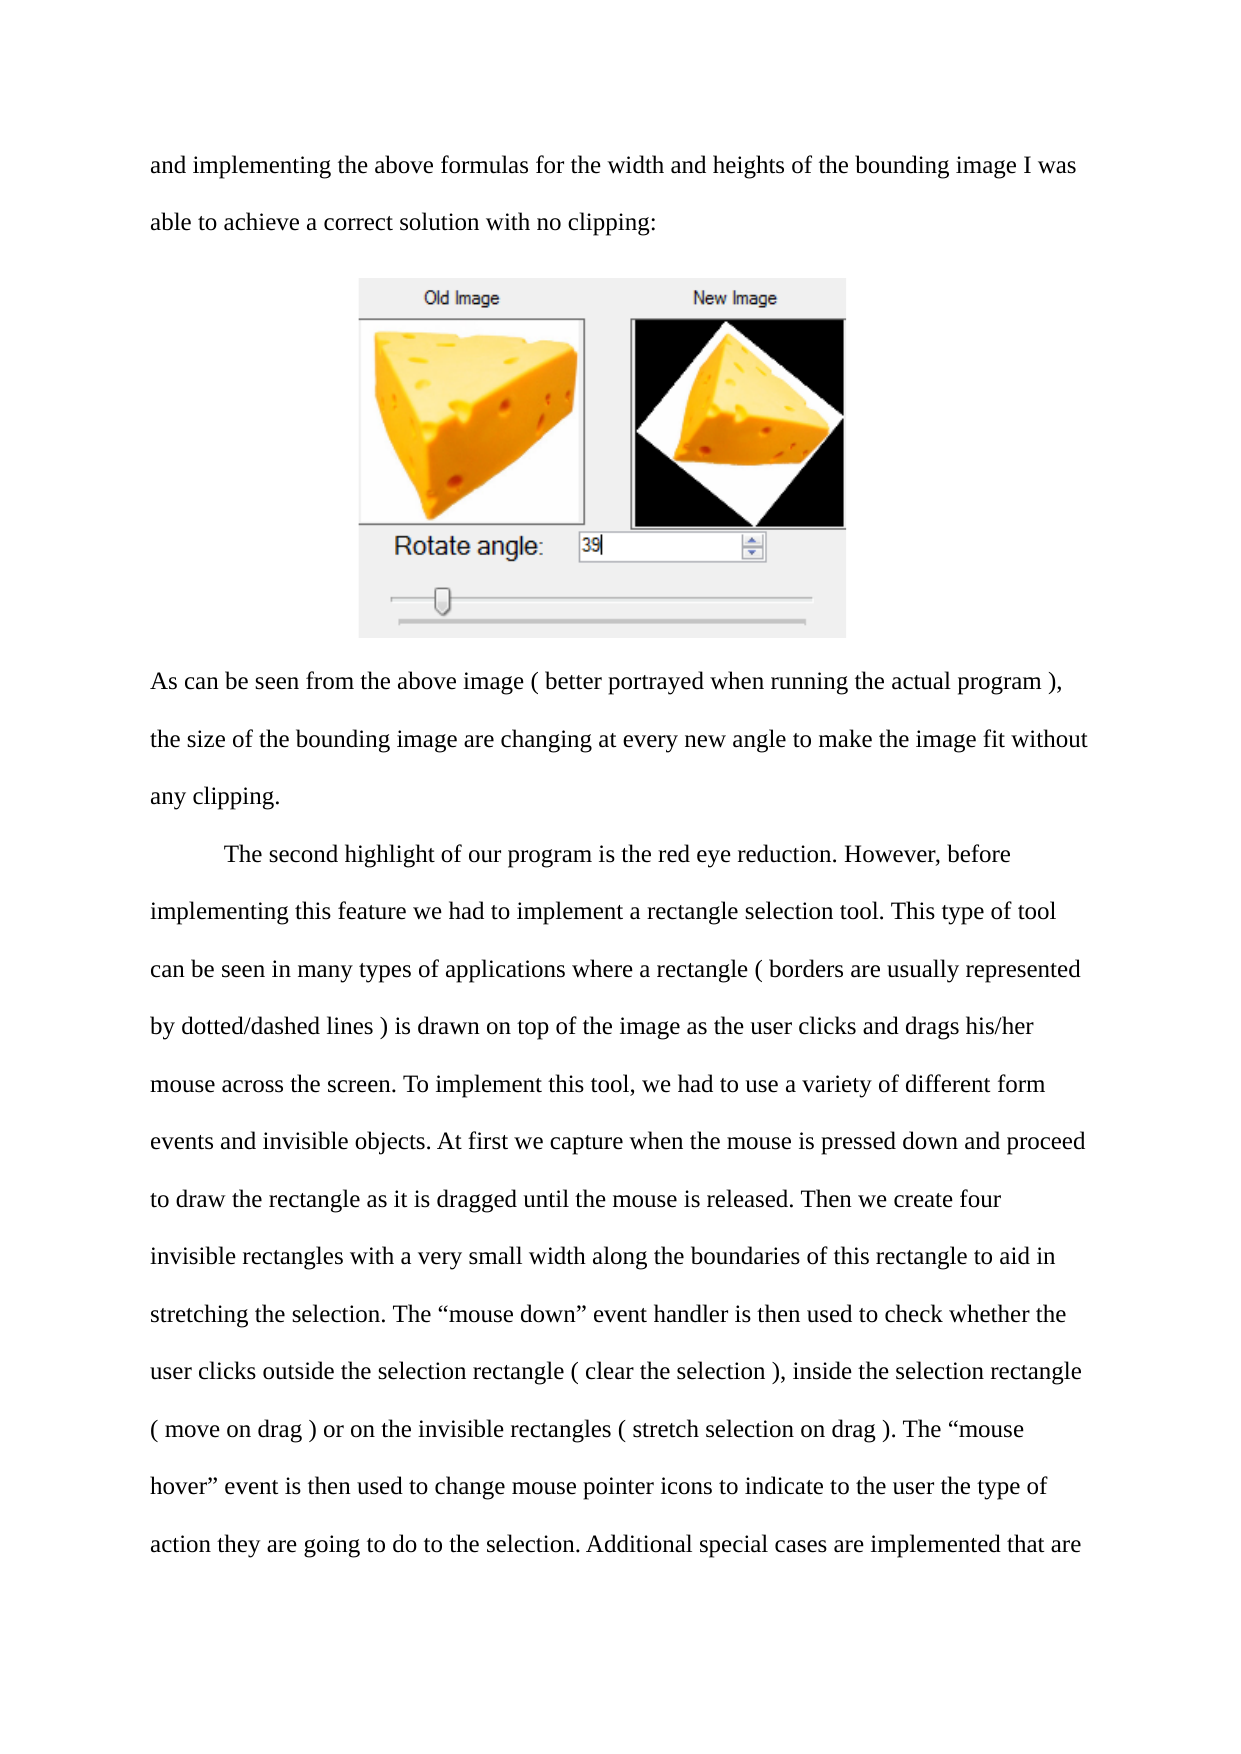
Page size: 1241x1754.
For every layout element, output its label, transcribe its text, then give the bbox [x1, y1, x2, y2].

text As can be seen from the above image ( better portrayed when running the actual program ), the size of the bounding image are changing at every new angle to make the image fit without any clipping. [150, 265, 1091, 810]
text and implementing the above formulas for the width and heights of the bounding image I was able to achieve a correct solution with no clipping: [150, 150, 1091, 236]
picture [358, 278, 847, 638]
text The second highlight of our program is the red eye reduction. However, before implementing this feature we had to implement a rectangle selection tool. This type of tool can be seen in many types of applications where a rectangle ( borders are usually represented by dotted/dashed lines ) is drawn on top of the image as the user clicks and drags his/her mouse across the screen. To implement this tool, we had to use a variety of different form events and invisible objects. At first we capture when the mouse is pressed down and proceed to draw the rectangle as it is dragged until the mouse is released. Then we create four invisible rectangles with a very small width along the boundaries of this rectangle to aid in stretching the selection. The “mouse down” event handler is then used to check whether the user clicks outside the selection rectangle ( clear the selection ), inside the selection rectangle ( move on drag ) or on the invisible rectangles ( stretch selection on drag ). The “mouse hover” event is then used to change mouse pointer icons to indicate to the user the type of action they are going to do to the selection. Additional special cases are implemented that are [150, 839, 1091, 1558]
